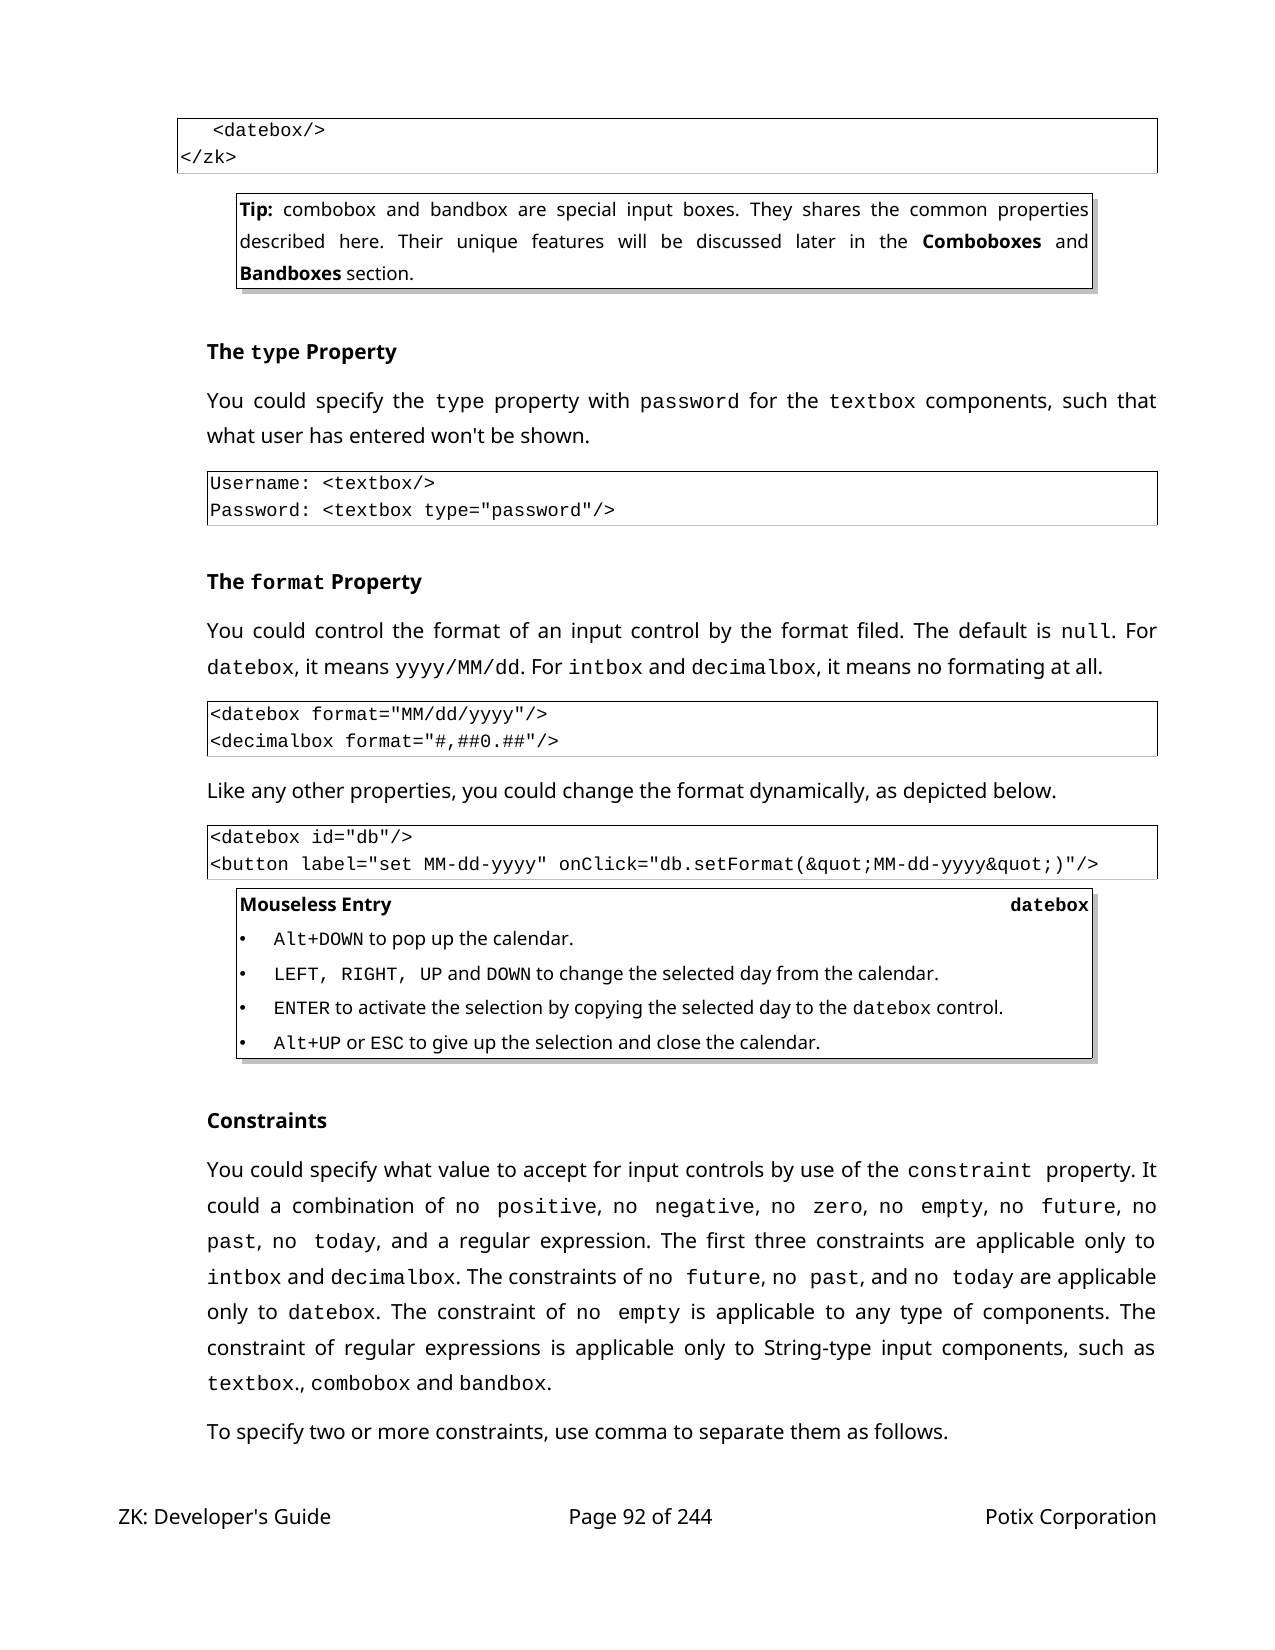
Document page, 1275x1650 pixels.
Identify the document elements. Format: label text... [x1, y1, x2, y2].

text You could control the format of an input control by the format filed. The default is null. For datebox, it means yyyy/MM/dd. For intbox and decimalbox, it means no formating at all. [207, 617, 1157, 681]
text You could specify what value to accept for input controls by use of the constraint property. It could a combination of no positive, no negative, no zero, no empty, no future, no past, no today, and a regular expression. The first three constraints are applicable only to intbox and decimalbox. The constraints of no future, no past, and no today are applicable only to datebox. The constraint of no empty is applicable to any type of components. The constraint of regular expressions is applicable only to String-type input components, such as textbox., combobox and bandbox. [207, 1155, 1157, 1397]
text <decimalbox format="#,##0.##"/> [208, 728, 1157, 756]
subtitle Constraints [207, 1107, 1157, 1135]
list ENTER to activate the selection by copying the selected day to the datebox control. [237, 992, 1092, 1021]
text Tip: combobox and bandbox are special input boxes. They shares the common properties described here. Their unique features will be discussed later in the Comboboxes and Bandboxes section. [237, 194, 1092, 288]
text Like any other properties, you could change the format dynamically, as depicted below. [207, 776, 1157, 805]
list LEFT, RIGHT, UP and DOWN to change the selected day from the calendar. [237, 957, 1092, 986]
list Alt+DOWN to pop up the calendar. [237, 923, 1092, 951]
text <datebox id="db"/> <button label="set MM-dd-yyyy" onClick="db.setFormat(&quot;MM-dd-yyyy&quot;)"/> [208, 826, 1157, 879]
text Username: <textbox/> [208, 472, 1157, 495]
subtitle The format Property [207, 567, 1157, 596]
text To specify two or more constraints, use comma to separate them as follows. [207, 1417, 1157, 1446]
text </zk> [178, 145, 1157, 173]
text Password: <textbox type="password"/> [208, 498, 1157, 525]
subtitle The type Property [207, 337, 1157, 366]
text <datebox format="MM/dd/yyyy"/> [208, 702, 1157, 726]
list Alt+UP or ESC to give up the selection and close the calendar. [237, 1026, 1092, 1058]
text <datebox/> [178, 119, 1157, 142]
text You could specify the type property with password for the textbox components, such that what user has entered won't be shown. [207, 386, 1157, 450]
text Mouseless Entry datebox [237, 889, 1092, 917]
